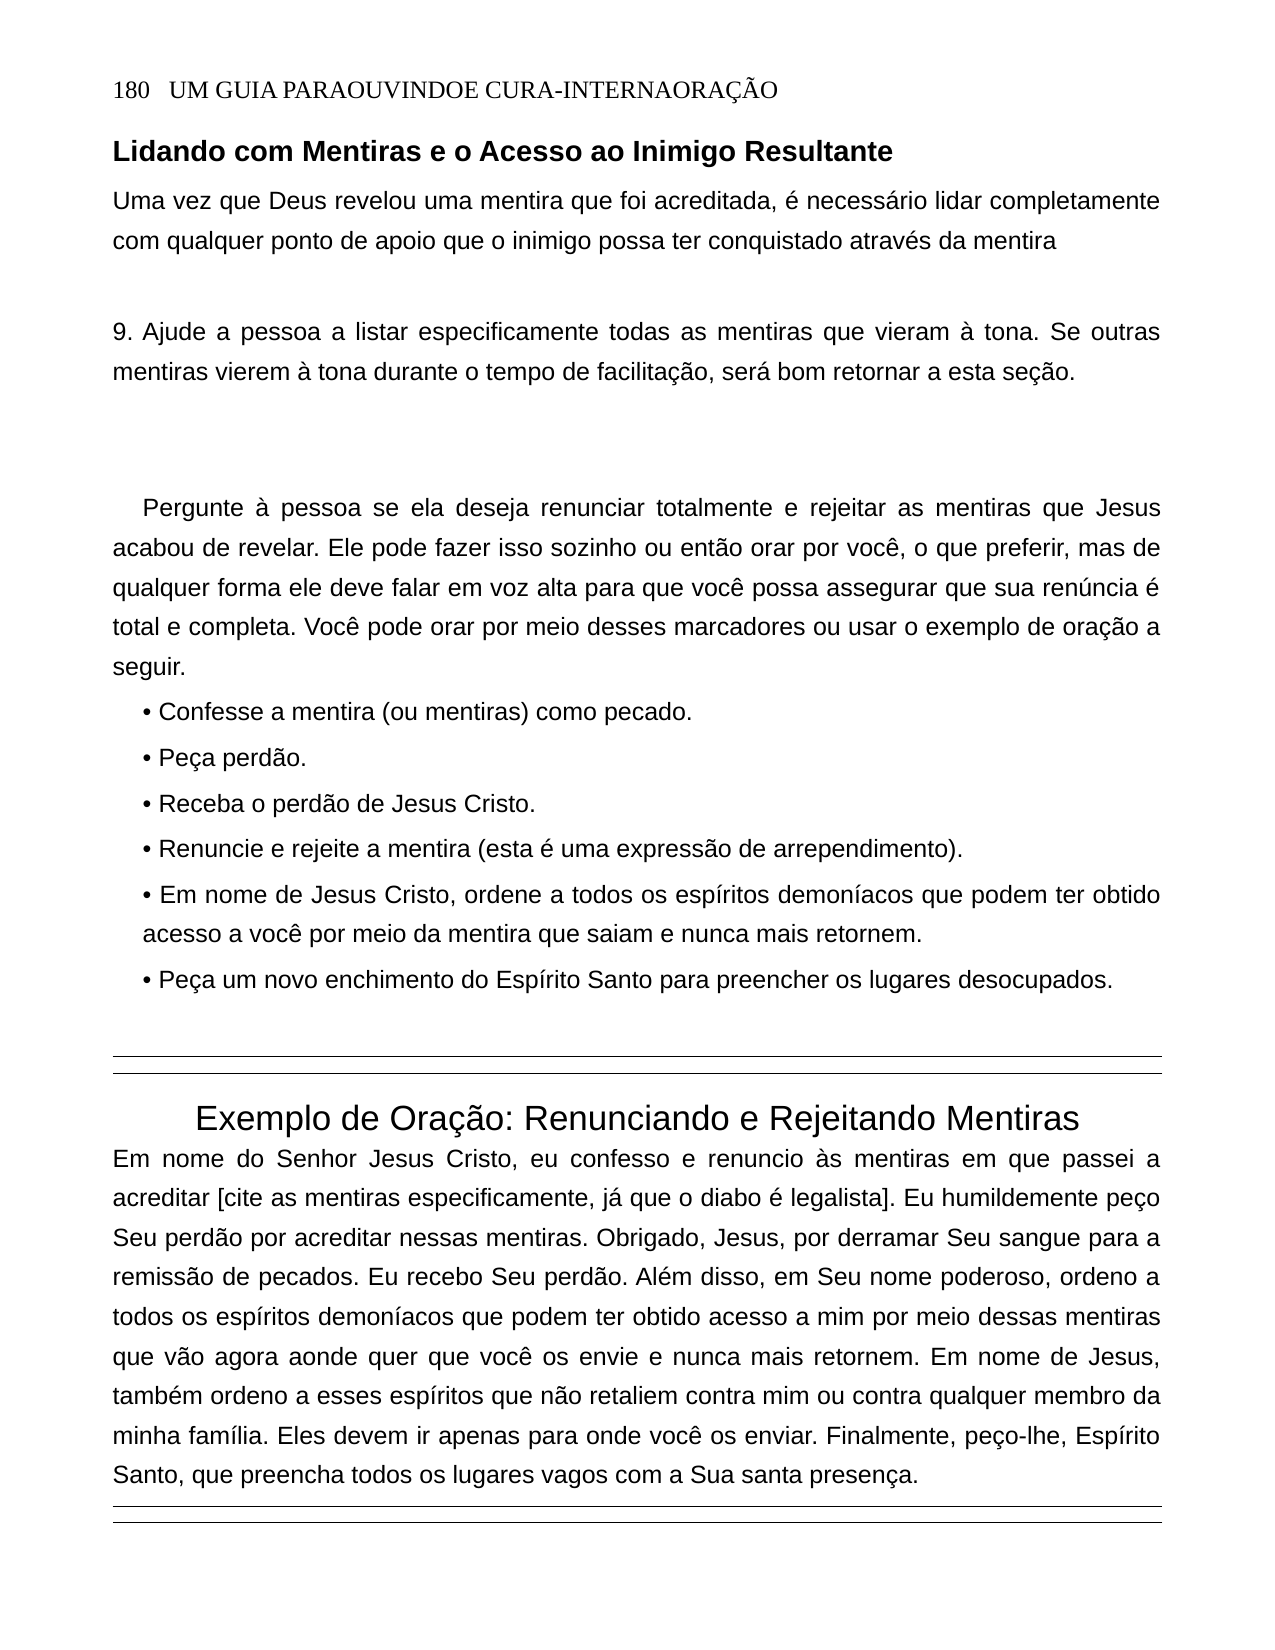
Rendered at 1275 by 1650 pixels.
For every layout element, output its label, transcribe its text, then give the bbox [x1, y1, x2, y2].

text • Peça um novo enchimento do Espírito Santo para preencher os lugares desocupados. [142, 965, 1162, 994]
text Pergunte à pessoa se ela deseja renunciar totalmente e rejeitar as mentiras que Jesus acabou de revelar. Ele pode fazer isso sozinho ou então orar por você, o que preferir, mas de qualquer forma ele deve falar em voz alta para que você possa assegurar que sua renúncia é total e completa. Você pode orar por meio desses marcadores ou usar o exemplo de oração a seguir. [112, 493, 1162, 680]
text • Peça perdão. [142, 743, 1162, 772]
text • Em nome de Jesus Cristo, ordene a todos os espíritos demoníacos que podem ter obtido acesso a você por meio da mentira que saiam e nunca mais retornem. [142, 880, 1162, 948]
text • Confesse a mentira (ou mentiras) como pecado. [142, 697, 1162, 726]
text 9. Ajude a pessoa a listar especificamente todas as mentiras que vieram à tona. Se outras mentiras vierem à tona durante o tempo de facilitação, será bom retornar a esta seção. [112, 317, 1162, 385]
text Lidando com Mentiras e o Acesso ao Inimigo Resultante [112, 134, 1162, 167]
subtitle Exemplo de Oração: Renunciando e Rejeitando Mentiras [112, 1097, 1162, 1137]
text • Receba o perdão de Jesus Cristo. [142, 788, 1162, 817]
text Uma vez que Deus revelou uma mentira que foi acreditada, é necessário lidar completamente com qualquer ponto de apoio que o inimigo possa ter conquistado através da mentira [112, 186, 1162, 254]
text • Renuncie e rejeite a mentira (esta é uma expressão de arrependimento). [142, 834, 1162, 863]
text Em nome do Senhor Jesus Cristo, eu confesso e renuncio às mentiras em que passei a acreditar [cite as mentiras especificamente, já que o diabo é legalista]. Eu humildemente peço Seu perdão por acreditar nessas mentiras. Obrigado, Jesus, por derramar Seu sangue para a remissão de pecados. Eu recebo Seu perdão. Além disso, em Seu nome poderoso, ordeno a todos os espíritos demoníacos que podem ter obtido acesso a mim por meio dessas mentiras que vão agora aonde quer que você os envie e nunca mais retornem. Em nome de Jesus, também ordeno a esses espíritos que não retaliem contra mim ou contra qualquer membro da minha família. Eles devem ir apenas para onde você os enviar. Finalmente, peço-lhe, Espírito Santo, que preencha todos os lugares vagos com a Sua santa presença. [112, 1143, 1162, 1489]
